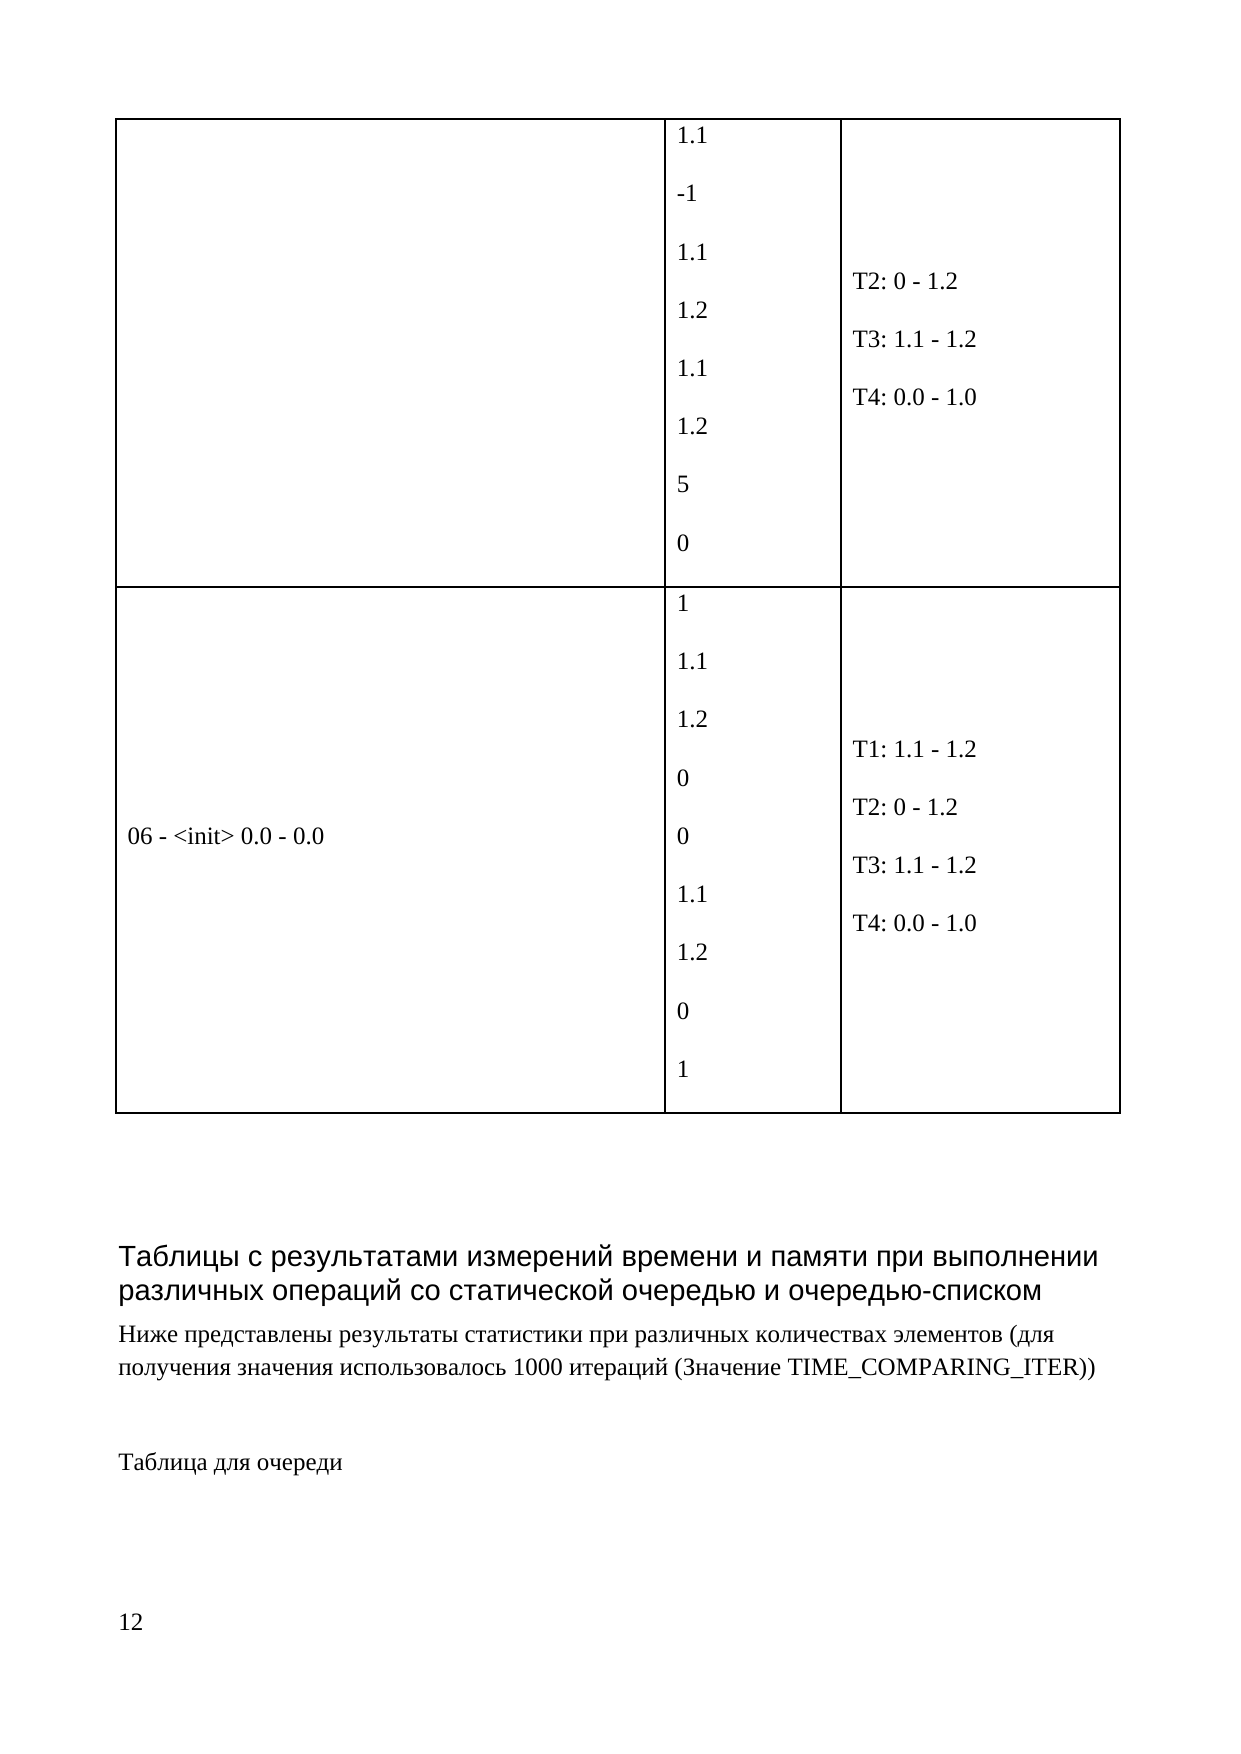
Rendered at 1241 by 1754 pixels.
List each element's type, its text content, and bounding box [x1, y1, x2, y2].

table_cell [117, 120, 664, 586]
table_cell T2: 0 - 1.2 T3: 1.1 - 1.2 T4: 0.0 - 1.0 [842, 120, 1119, 586]
table_cell 1 1.1 1.2 0 0 1.1 1.2 0 1 [666, 588, 840, 1112]
text Ниже представлены результаты статистики при различных количествах элементов (для получения значения использовалось 1000 итераций (Значение TIME_COMPARING_ITER)) [118, 1319, 1122, 1380]
table_cell T1: 1.1 - 1.2 T2: 0 - 1.2 T3: 1.1 - 1.2 T4: 0.0 - 1.0 [842, 588, 1119, 1112]
subtitle Таблицы с результатами измерений времени и памяти при выполнении различных операций со статической очередью и очередью-списком [118, 1239, 1122, 1306]
table_cell 1.1 -1 1.1 1.2 1.1 1.2 5 0 [666, 120, 840, 586]
table_cell 06 - <init> 0.0 - 0.0 [117, 588, 664, 1112]
text Таблица для очереди [118, 1447, 1122, 1476]
